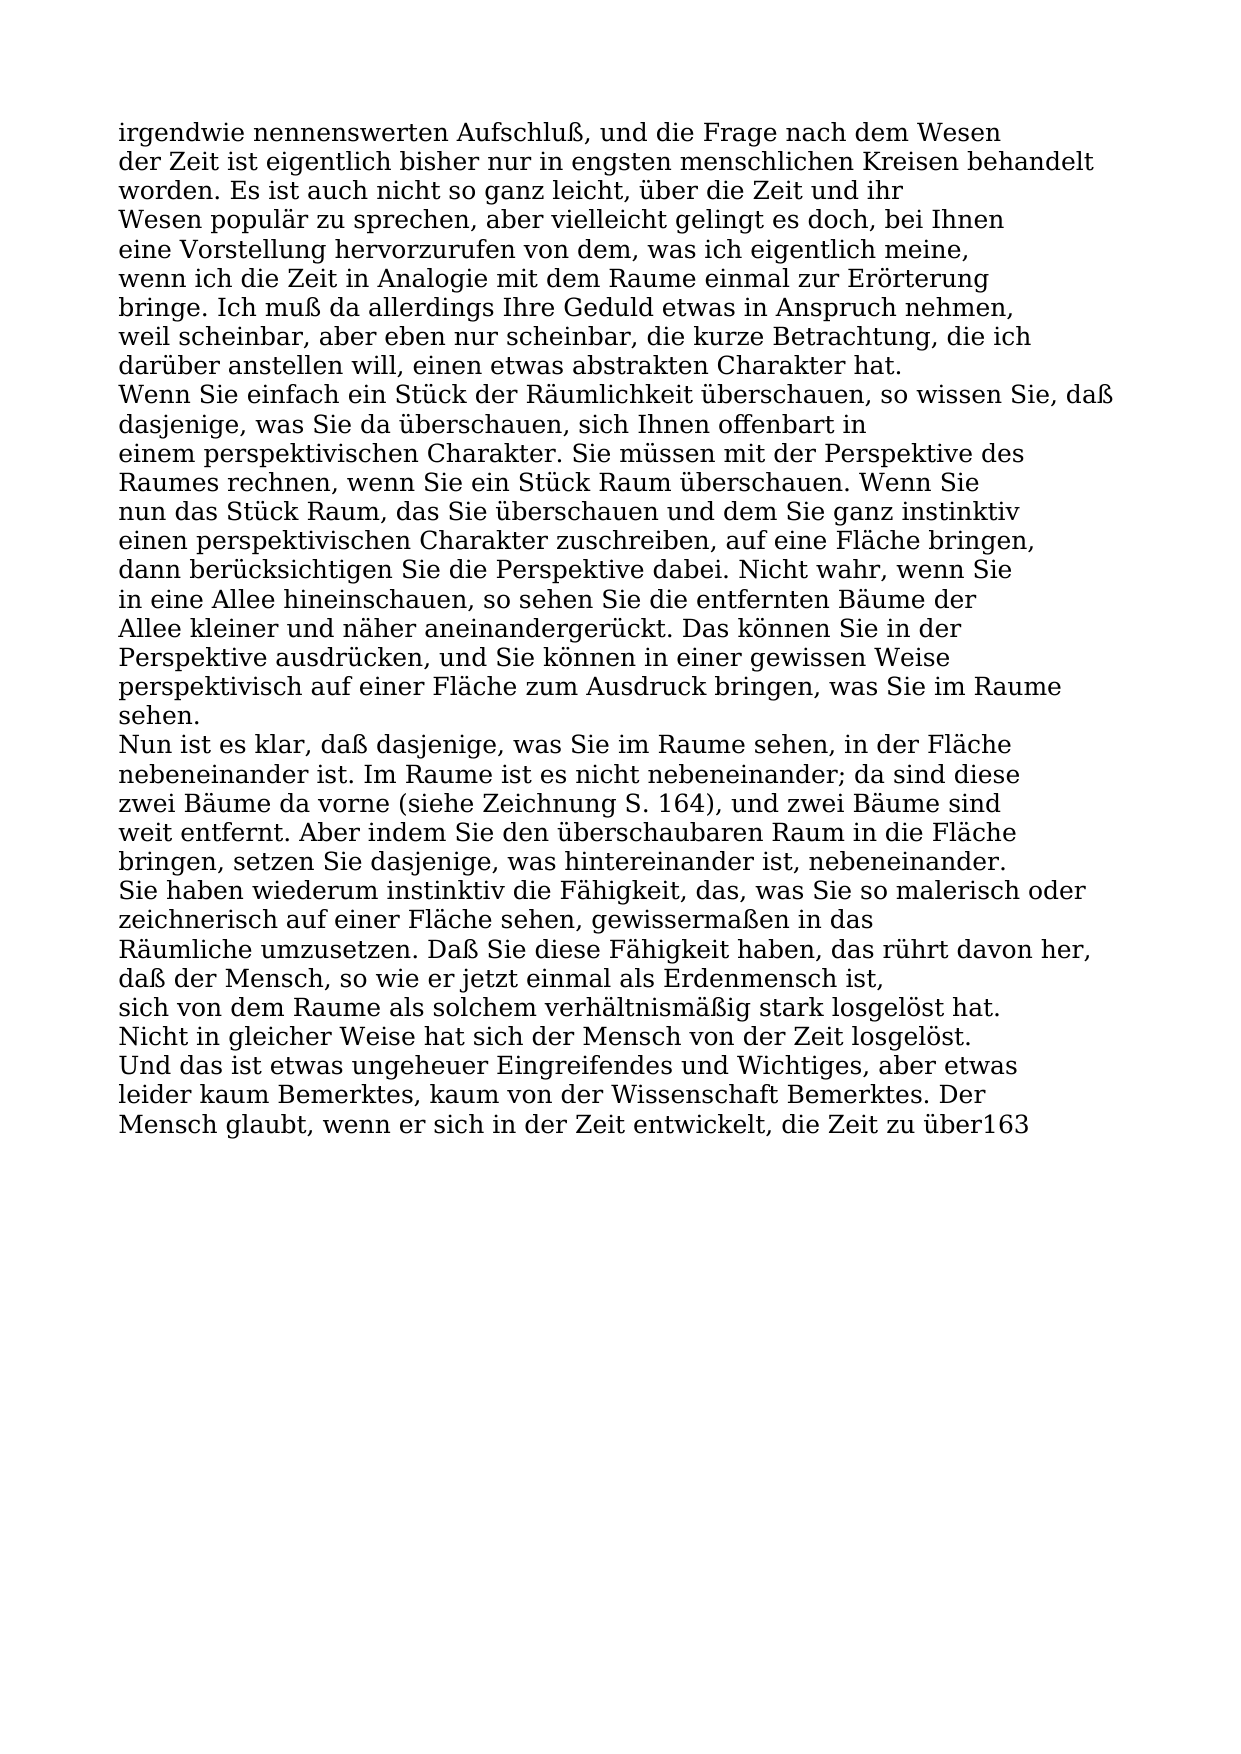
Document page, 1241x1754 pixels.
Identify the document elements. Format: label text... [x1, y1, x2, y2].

text Raumes rechnen, wenn Sie ein Stück Raum überschauen. Wenn Sie [118, 468, 1122, 497]
text sehen. [118, 701, 1122, 731]
text Und das ist etwas ungeheuer Eingreifendes und Wichtiges, aber etwas [118, 1051, 1122, 1081]
text wenn ich die Zeit in Analogie mit dem Raume einmal zur Erörterung [118, 264, 1122, 293]
text Wesen populär zu sprechen, aber vielleicht gelingt es doch, bei Ihnen [118, 206, 1122, 235]
text sich von dem Raume als solchem verhältnismäßig stark losgelöst hat. [118, 993, 1122, 1022]
text Nicht in gleicher Weise hat sich der Mensch von der Zeit losgelöst. [118, 1022, 1122, 1051]
text darüber anstellen will, einen etwas abstrakten Charakter hat. [118, 351, 1122, 381]
text der Zeit ist eigentlich bisher nur in engsten menschlichen Kreisen behandelt worden. Es ist auch nicht so ganz leicht, über die Zeit und ihr [118, 147, 1122, 206]
text weit entfernt. Aber indem Sie den überschaubaren Raum in die Fläche [118, 818, 1122, 847]
text irgendwie nennenswerten Aufschluß, und die Frage nach dem Wesen [118, 118, 1122, 147]
text Sie haben wiederum instinktiv die Fähigkeit, das, was Sie so malerisch oder zeichnerisch auf einer Fläche sehen, gewissermaßen in das [118, 876, 1122, 935]
text Räumliche umzusetzen. Daß Sie diese Fähigkeit haben, das rührt davon her, daß der Mensch, so wie er jetzt einmal als Erdenmensch ist, [118, 935, 1122, 993]
text nebeneinander ist. Im Raume ist es nicht nebeneinander; da sind diese [118, 760, 1122, 789]
text Allee kleiner und näher aneinandergerückt. Das können Sie in der [118, 614, 1122, 643]
text Nun ist es klar, daß dasjenige, was Sie im Raume sehen, in der Fläche [118, 731, 1122, 760]
text nun das Stück Raum, das Sie überschauen und dem Sie ganz instinktiv [118, 497, 1122, 526]
text bringe. Ich muß da allerdings Ihre Geduld etwas in Anspruch nehmen, [118, 293, 1122, 322]
text Wenn Sie einfach ein Stück der Räumlichkeit überschauen, so wissen Sie, daß dasjenige, was Sie da überschauen, sich Ihnen offenbart in [118, 381, 1122, 439]
text Perspektive ausdrücken, und Sie können in einer gewissen Weise perspektivisch auf einer Fläche zum Ausdruck bringen, was Sie im Raume [118, 643, 1122, 701]
text weil scheinbar, aber eben nur scheinbar, die kurze Betrachtung, die ich [118, 322, 1122, 351]
text in eine Allee hineinschauen, so sehen Sie die entfernten Bäume der [118, 585, 1122, 614]
text zwei Bäume da vorne (siehe Zeichnung S. 164), und zwei Bäume sind [118, 789, 1122, 818]
text einen perspektivischen Charakter zuschreiben, auf eine Fläche bringen, [118, 526, 1122, 556]
text dann berücksichtigen Sie die Perspektive dabei. Nicht wahr, wenn Sie [118, 556, 1122, 585]
text eine Vorstellung hervorzurufen von dem, was ich eigentlich meine, [118, 235, 1122, 264]
text Mensch glaubt, wenn er sich in der Zeit entwickelt, die Zeit zu über163 [118, 1110, 1122, 1139]
text leider kaum Bemerktes, kaum von der Wissenschaft Bemerktes. Der [118, 1081, 1122, 1110]
text bringen, setzen Sie dasjenige, was hintereinander ist, nebeneinander. [118, 847, 1122, 876]
text einem perspektivischen Charakter. Sie müssen mit der Perspektive des [118, 439, 1122, 468]
